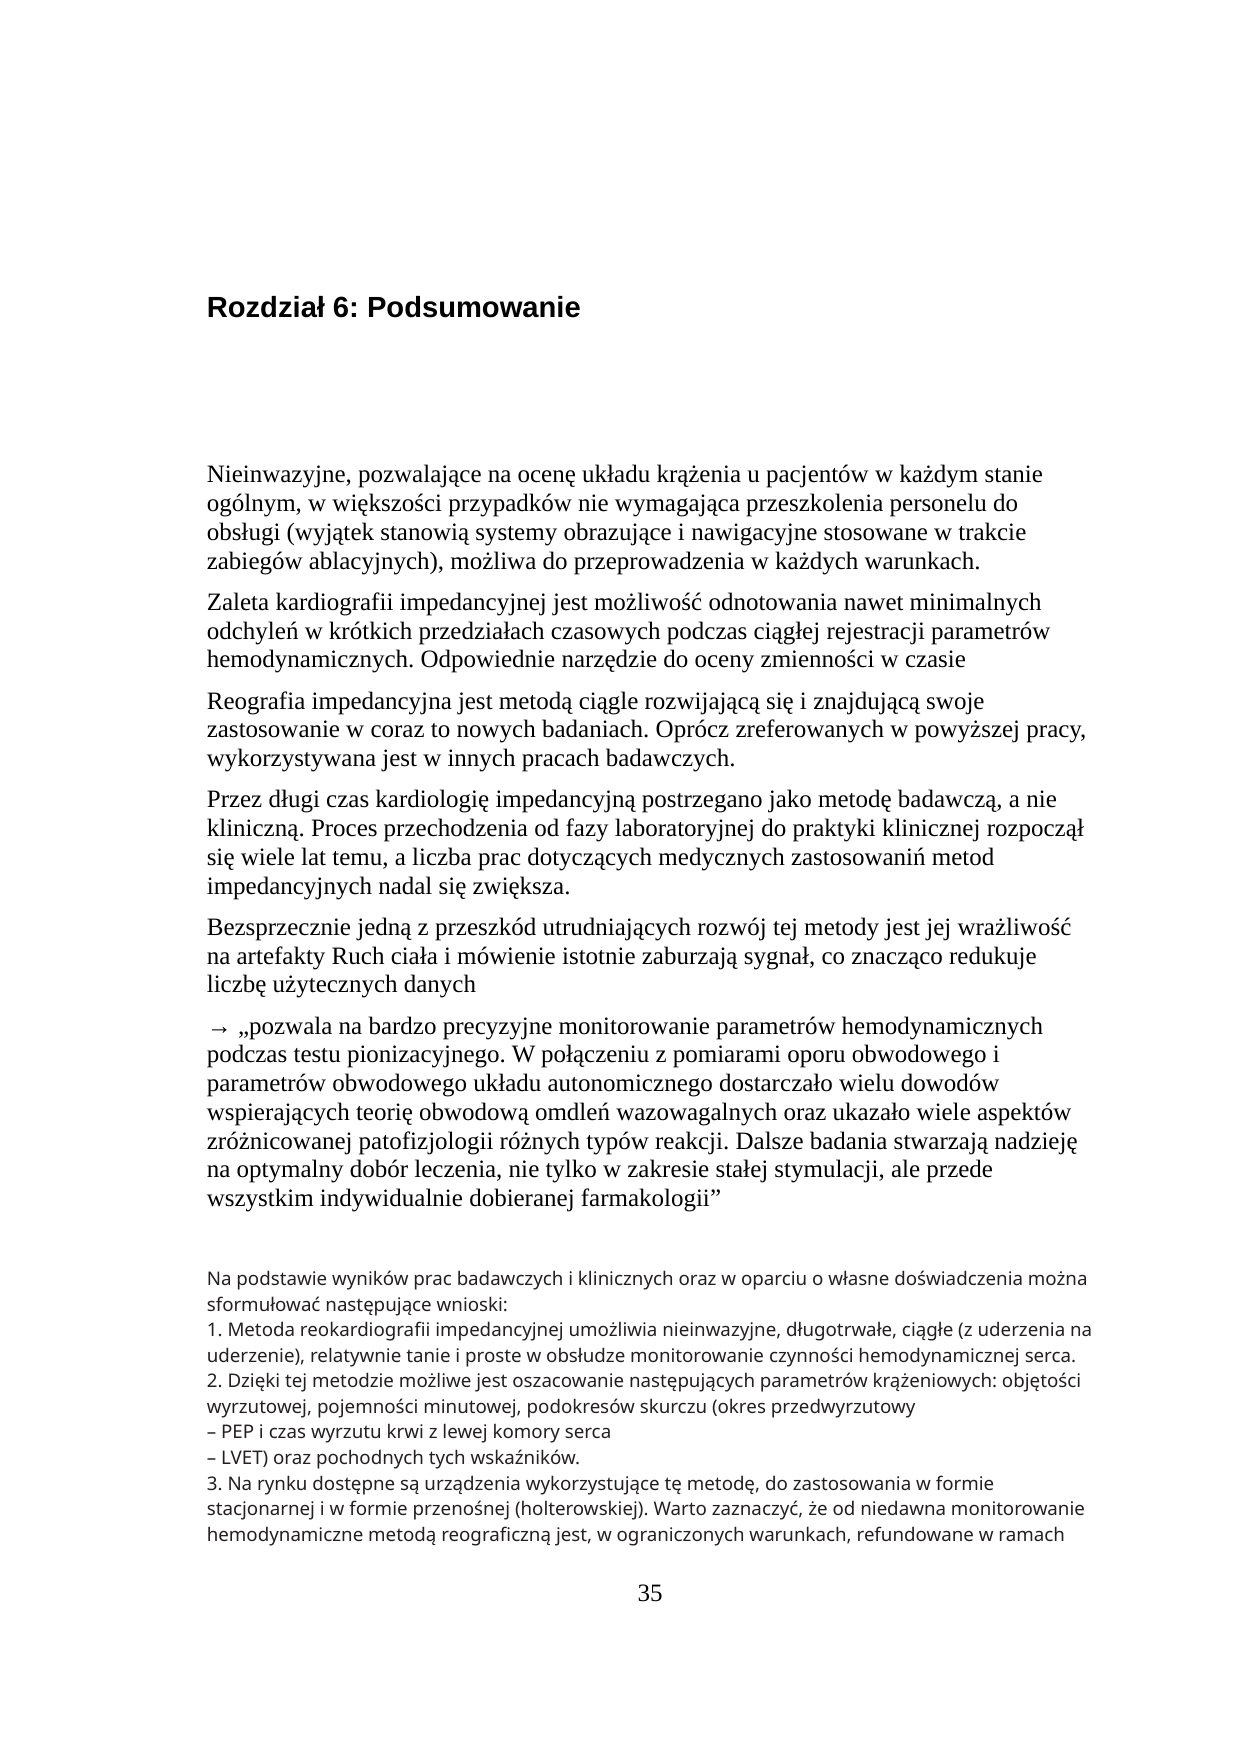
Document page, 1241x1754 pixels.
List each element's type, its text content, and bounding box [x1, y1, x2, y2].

text Reografia impedancyjna jest metodą ciągle rozwijającą się i znajdującą swoje zastosowanie w coraz to nowych badaniach. Oprócz zreferowanych w powyższej pracy, wykorzystywana jest w innych pracach badawczych. [207, 686, 1093, 772]
text Nieinwazyjne, pozwalające na ocenę układu krążenia u pacjentów w każdym stanie ogólnym, w większości przypadków nie wymagająca przeszkolenia personelu do obsługi (wyjątek stanowią systemy obrazujące i nawigacyjne stosowane w trakcie zabiegów ablacyjnych), możliwa do przeprowadzenia w każdych warunkach. [207, 459, 1093, 574]
text Przez długi czas kardiologię impedancyjną postrzegano jako metodę badawczą, a nie kliniczną. Proces przechodzenia od fazy laboratoryjnej do praktyki klinicznej rozpoczął się wiele lat temu, a liczba prac dotyczących medycznych zastosowaniń metod impedancyjnych nadal się zwiększa. [207, 784, 1093, 899]
subtitle Rozdział 6: Podsumowanie [207, 290, 1093, 323]
text Bezsprzecznie jedną z przeszkód utrudniających rozwój tej metody jest jej wrażliwość na artefakty Ruch ciała i mówienie istotnie zaburzają sygnał, co znacząco redukuje liczbę użytecznych danych [207, 912, 1093, 998]
text Zaleta kardiografii impedancyjnej jest możliwość odnotowania nawet minimalnych odchyleń w krótkich przedziałach czasowych podczas ciągłej rejestracji parametrów hemodynamicznych. Odpowiednie narzędzie do oceny zmienności w czasie [207, 587, 1093, 673]
text Na podstawie wyników prac badawczych i klinicznych oraz w oparciu o własne doświadczenia można sformułować następujące wnioski: 1. Metoda reokardiografii impedancyjnej umożliwia nieinwazyjne, długotrwałe, ciągłe (z uderzenia na uderzenie), relatywnie tanie i proste w obsłudze monitorowanie czynności hemodynamicznej serca. 2. Dzięki tej metodzie możliwe jest oszacowanie następujących parametrów krążeniowych: objętości wyrzutowej, pojemności minutowej, podokresów skurczu (okres przedwyrzutowy – PEP i czas wyrzutu krwi z lewej komory serca – LVET) oraz pochodnych tych wskaźników. 3. Na rynku dostępne są urządzenia wykorzystujące tę metodę, do zastosowania w formie stacjonarnej i w formie przenośnej (holterowskiej). Warto zaznaczyć, że od niedawna monitorowanie hemodynamiczne metodą reograficzną jest, w ograniczonych warunkach, refundowane w ramach [207, 1266, 1093, 1546]
text → „pozwala na bardzo precyzyjne monitorowanie parametrów hemodynamicznych podczas testu pionizacyjnego. W połączeniu z pomiarami oporu obwodowego i parametrów obwodowego układu autonomicznego dostarczało wielu dowodów wspierających teorię obwodową omdleń wazowagalnych oraz ukazało wiele aspektów zróżnicowanej patofizjologii różnych typów reakcji. Dalsze badania stwarzają nadzieję na optymalny dobór leczenia, nie tylko w zakresie stałej stymulacji, ale przede wszystkim indywidualnie dobieranej farmakologii” [207, 1011, 1093, 1212]
